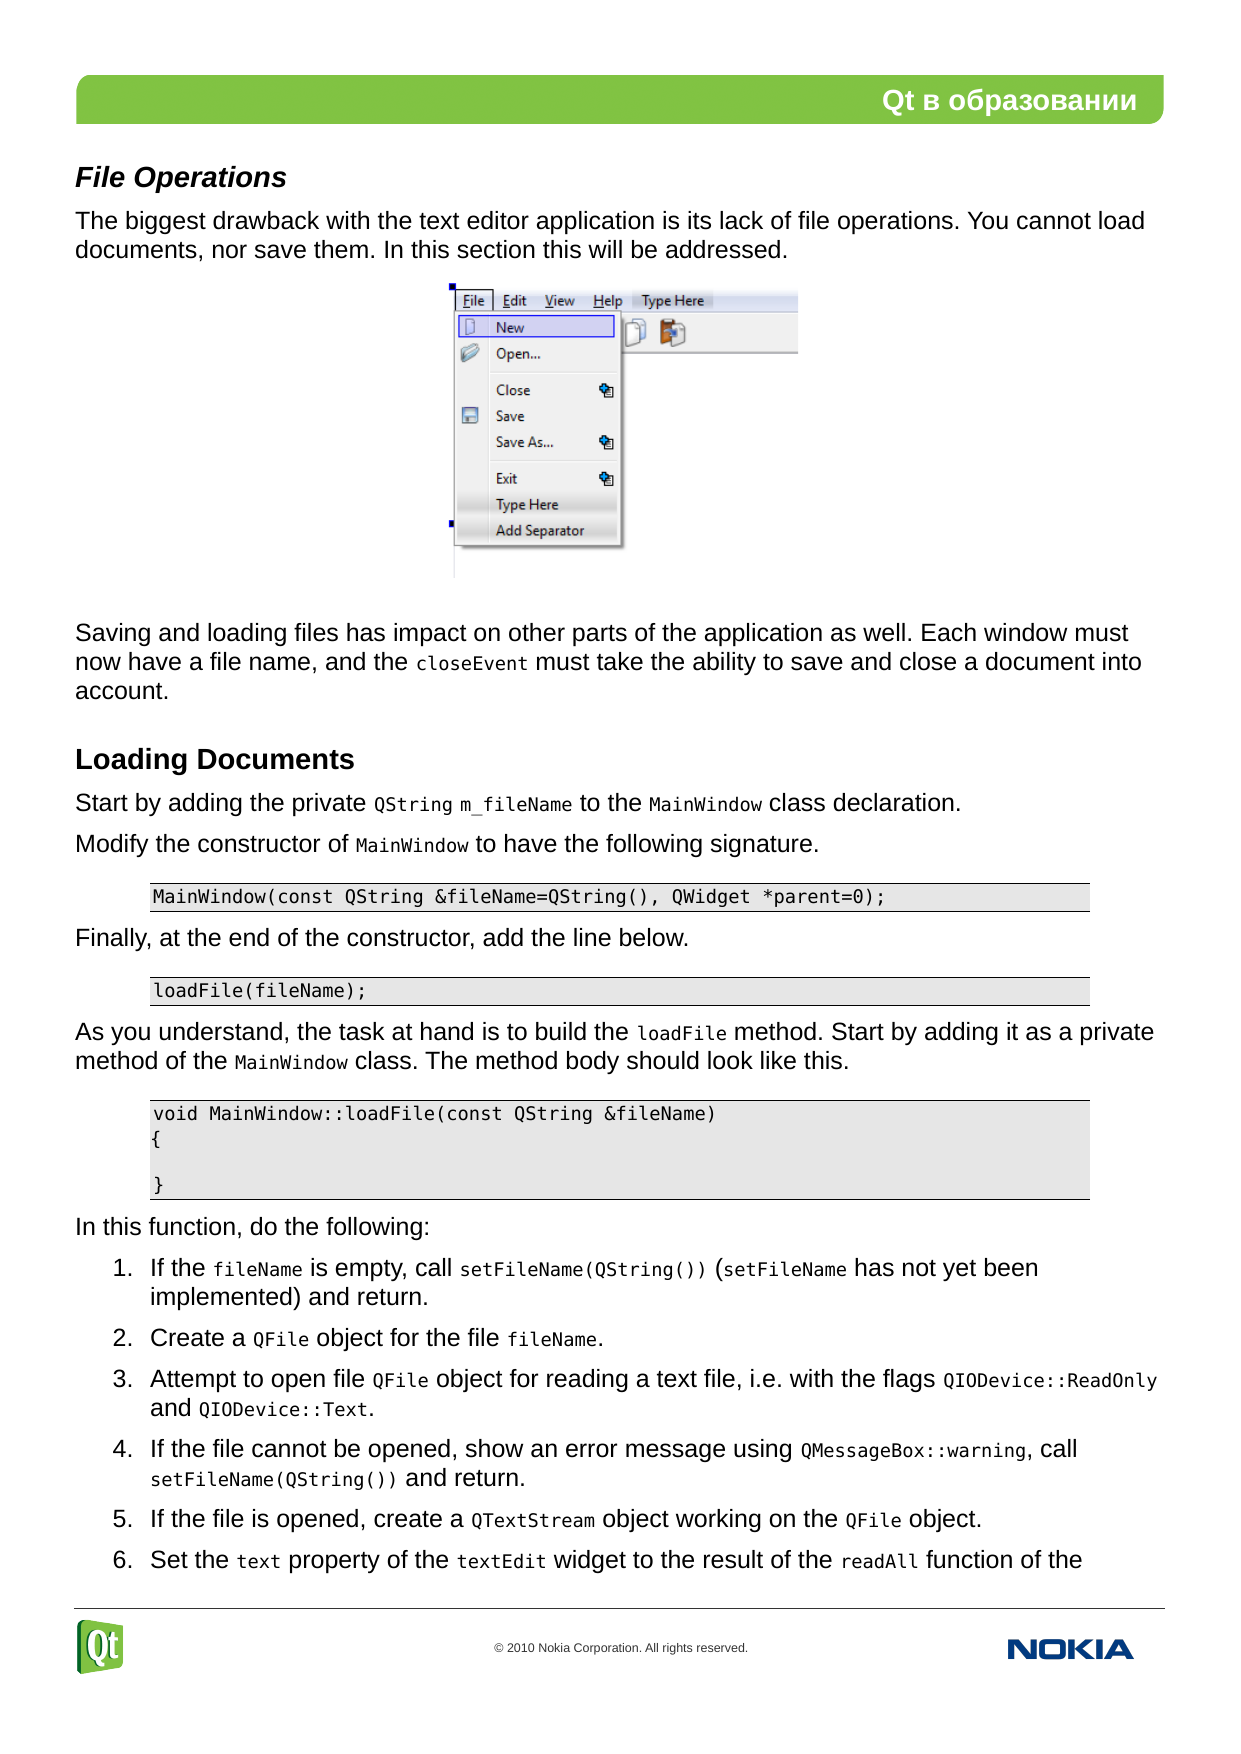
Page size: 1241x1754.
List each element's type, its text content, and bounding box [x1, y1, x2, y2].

subtitle Loading Documents [75, 742, 1165, 776]
text void MainWindow::loadFile(const QString &fileName) [150, 1101, 1090, 1128]
subtitle File Operations [75, 160, 1165, 193]
list Attempt to open file QFile object for reading a text file, i.e. with the flags QIODevice::ReadOnly and QIODevice::Text. [112, 1364, 1165, 1422]
list If the fileName is empty, call setFileName(QString()) (setFileName has not yet been implemented) and return. [112, 1253, 1165, 1310]
picture [73, 1615, 127, 1679]
text The biggest drawback with the text editor application is its lack of file operations. You cannot load documents, nor save them. In this section this will be addressed. [75, 206, 1165, 263]
picture [978, 1610, 1164, 1688]
list If the file is opened, create a QTextStream object working on the QFile object. [112, 1504, 1165, 1533]
text In this function, do the following: [75, 1212, 1165, 1240]
list If the file cannot be opened, show an error message using QMessageBox::warning, call setFileName(QString()) and return. [112, 1434, 1165, 1492]
text Start by adding the private QString m_fileName to the MainWindow class declaration. [75, 788, 1165, 817]
picture [76, 75, 1164, 124]
picture [442, 276, 799, 578]
text As you understand, the task at hand is to build the loadFile method. Start by adding it as a private method of the MainWindow class. The method body should look like this. [75, 1017, 1165, 1075]
text } [150, 1171, 1090, 1199]
list Set the text property of the textEdit widget to the result of the readAll function of the [112, 1545, 1165, 1574]
text Modify the constructor of MainWindow to have the following signature. [75, 829, 1165, 858]
text Finally, at the end of the constructor, add the line below. [75, 923, 1165, 952]
list Create a QFile object for the file fileName. [112, 1323, 1165, 1352]
text Saving and loading files has impact on other parts of the application as well. Each window must now have a file name, and the closeEvent must take the ability to save and close a document into account. [75, 618, 1165, 705]
text loadFile(fileName); [150, 978, 1090, 1005]
text MainWindow(const QString &fileName=QString(), QWidget *parent=0); [150, 884, 1090, 911]
text { [150, 1128, 1090, 1149]
